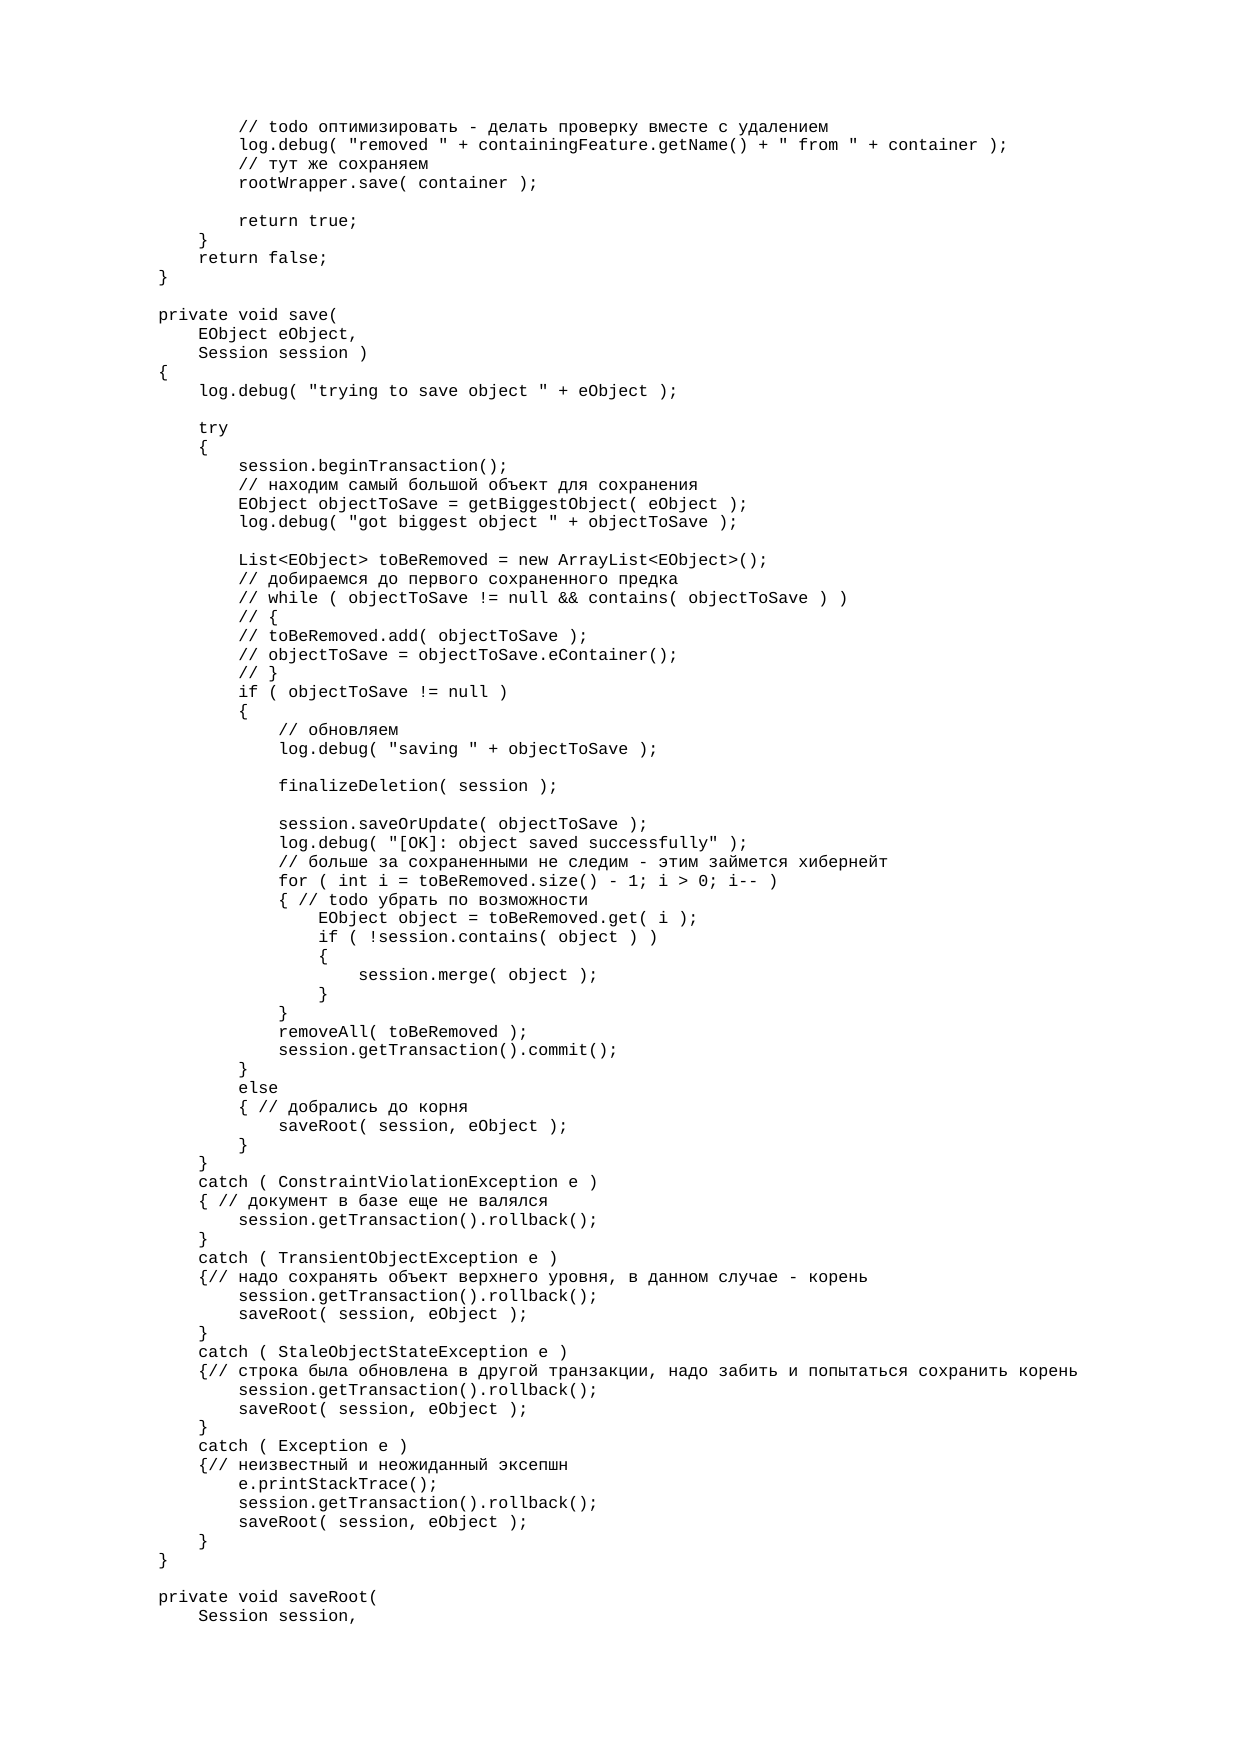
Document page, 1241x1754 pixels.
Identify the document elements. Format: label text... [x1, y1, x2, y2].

text {// надо сохранять объект верхнего уровня, в данном случае - корень [118, 1268, 1122, 1287]
text } [118, 1061, 1122, 1080]
text } [118, 1419, 1122, 1438]
text session.getTransaction().rollback(); [118, 1212, 1122, 1231]
text } [118, 1155, 1122, 1174]
text session.beginTransaction(); [118, 457, 1122, 476]
text try [118, 420, 1122, 439]
text // обновляем [118, 721, 1122, 740]
text for ( int i = toBeRemoved.size() - 1; i > 0; i-- ) [118, 872, 1122, 891]
text { // документ в базе еще не валялся [118, 1193, 1122, 1212]
text EObject objectToSave = getBiggestObject( eObject ); [118, 495, 1122, 514]
text return true; [118, 212, 1122, 231]
text } [118, 269, 1122, 288]
text } [118, 1231, 1122, 1249]
text session.saveOrUpdate( objectToSave ); [118, 816, 1122, 834]
text {// строка была обновлена в другой транзакции, надо забить и попытаться сохранить корень [118, 1362, 1122, 1381]
text {// неизвестный и неожиданный эксепшн [118, 1457, 1122, 1476]
text session.getTransaction().rollback(); [118, 1287, 1122, 1306]
text { // todo убрать по возможности [118, 891, 1122, 910]
text private void save( [118, 307, 1122, 326]
text removeAll( toBeRemoved ); [118, 1023, 1122, 1042]
text // находим самый большой объект для сохранения [118, 476, 1122, 495]
text saveRoot( session, eObject ); [118, 1513, 1122, 1532]
text } [118, 1551, 1122, 1570]
text e.printStackTrace(); [118, 1476, 1122, 1494]
text Session session, [118, 1608, 1122, 1626]
text } [118, 1325, 1122, 1344]
text { [118, 948, 1122, 967]
text // } [118, 665, 1122, 684]
text session.getTransaction().commit(); [118, 1042, 1122, 1061]
text { [118, 363, 1122, 382]
text if ( !session.contains( object ) ) [118, 929, 1122, 948]
text { [118, 703, 1122, 721]
text log.debug( "got biggest object " + objectToSave ); [118, 514, 1122, 533]
text // добираемся до первого сохраненного предка [118, 571, 1122, 589]
text log.debug( "trying to save object " + eObject ); [118, 382, 1122, 401]
text // objectToSave = objectToSave.eContainer(); [118, 646, 1122, 665]
text session.getTransaction().rollback(); [118, 1381, 1122, 1400]
text List<EObject> toBeRemoved = new ArrayList<EObject>(); [118, 552, 1122, 571]
text } [118, 231, 1122, 250]
text catch ( StaleObjectStateException e ) [118, 1344, 1122, 1362]
text EObject eObject, [118, 326, 1122, 344]
text log.debug( "saving " + objectToSave ); [118, 740, 1122, 759]
text catch ( TransientObjectException e ) [118, 1249, 1122, 1268]
text { [118, 439, 1122, 457]
text saveRoot( session, eObject ); [118, 1400, 1122, 1419]
text catch ( ConstraintViolationException e ) [118, 1174, 1122, 1193]
text log.debug( "removed " + containingFeature.getName() + " from " + container ); [118, 137, 1122, 156]
text rootWrapper.save( container ); [118, 175, 1122, 193]
text // todo оптимизировать - делать проверку вместе с удалением [118, 118, 1122, 137]
text } [118, 1532, 1122, 1551]
text // тут же сохраняем [118, 156, 1122, 175]
text log.debug( "[OK]: object saved successfully" ); [118, 834, 1122, 853]
text // { [118, 608, 1122, 627]
text } [118, 1136, 1122, 1155]
text return false; [118, 250, 1122, 269]
text saveRoot( session, eObject ); [118, 1306, 1122, 1325]
text } [118, 1004, 1122, 1023]
text session.merge( object ); [118, 967, 1122, 985]
text EObject object = toBeRemoved.get( i ); [118, 910, 1122, 929]
text finalizeDeletion( session ); [118, 778, 1122, 797]
text } [118, 985, 1122, 1004]
text // toBeRemoved.add( objectToSave ); [118, 627, 1122, 646]
text catch ( Exception e ) [118, 1438, 1122, 1457]
text else [118, 1080, 1122, 1098]
text // while ( objectToSave != null && contains( objectToSave ) ) [118, 589, 1122, 608]
text if ( objectToSave != null ) [118, 684, 1122, 703]
text session.getTransaction().rollback(); [118, 1494, 1122, 1513]
text saveRoot( session, eObject ); [118, 1117, 1122, 1136]
text Session session ) [118, 344, 1122, 363]
text private void saveRoot( [118, 1589, 1122, 1608]
text { // добрались до корня [118, 1098, 1122, 1117]
text // больше за сохраненными не следим - этим займется хибернейт [118, 853, 1122, 872]
